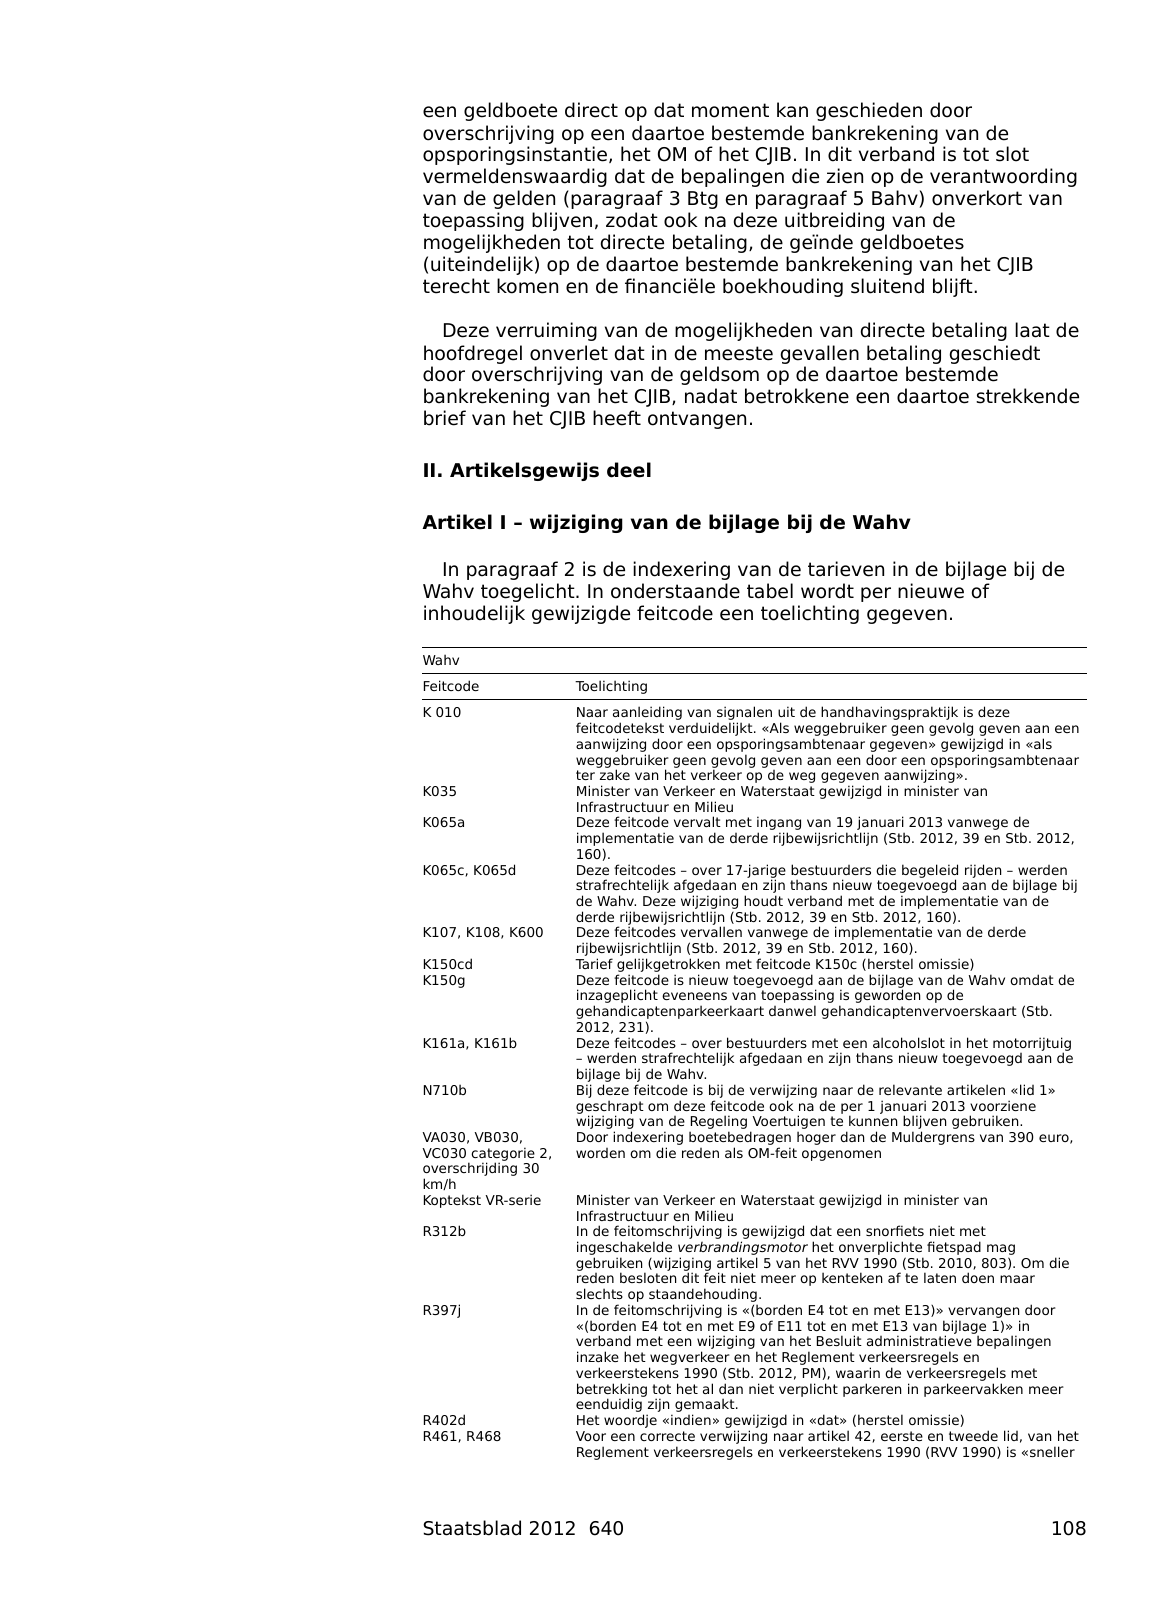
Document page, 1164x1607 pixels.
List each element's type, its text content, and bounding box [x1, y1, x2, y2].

text Deze verruiming van de mogelijkheden van directe betaling laat de hoofdregel onverlet dat in de meeste gevallen betaling geschiedt door overschrijving van de geldsom op de daartoe bestemde bankrekening van het CJIB, nadat betrokkene een daartoe strekkende brief van het CJIB heeft ontvangen. [422, 320, 1087, 430]
subtitle II. Artikelsgewijs deel [422, 460, 1087, 482]
subtitle Artikel I – wijziging van de bijlage bij de Wahv [422, 512, 1087, 534]
text een geldboete direct op dat moment kan geschieden door overschrijving op een daartoe bestemde bankrekening van de opsporingsinstantie, het OM of het CJIB. In dit verband is tot slot vermeldenswaardig dat de bepalingen die zien op de verantwoording van de gelden (paragraaf 3 Btg en paragraaf 5 Bahv) onverkort van toepassing blijven, zodat ook na deze uitbreiding van de mogelijkheden tot directe betaling, de geïnde geldboetes (uiteindelijk) op de daartoe bestemde bankrekening van het CJIB terecht komen en de financiële boekhouding sluitend blijft. [422, 100, 1087, 298]
text In paragraaf 2 is de indexering van de tarieven in de bijlage bij de Wahv toegelicht. In onderstaande tabel wordt per nieuwe of inhoudelijk gewijzigde feitcode een toelichting gegeven. [422, 559, 1087, 625]
